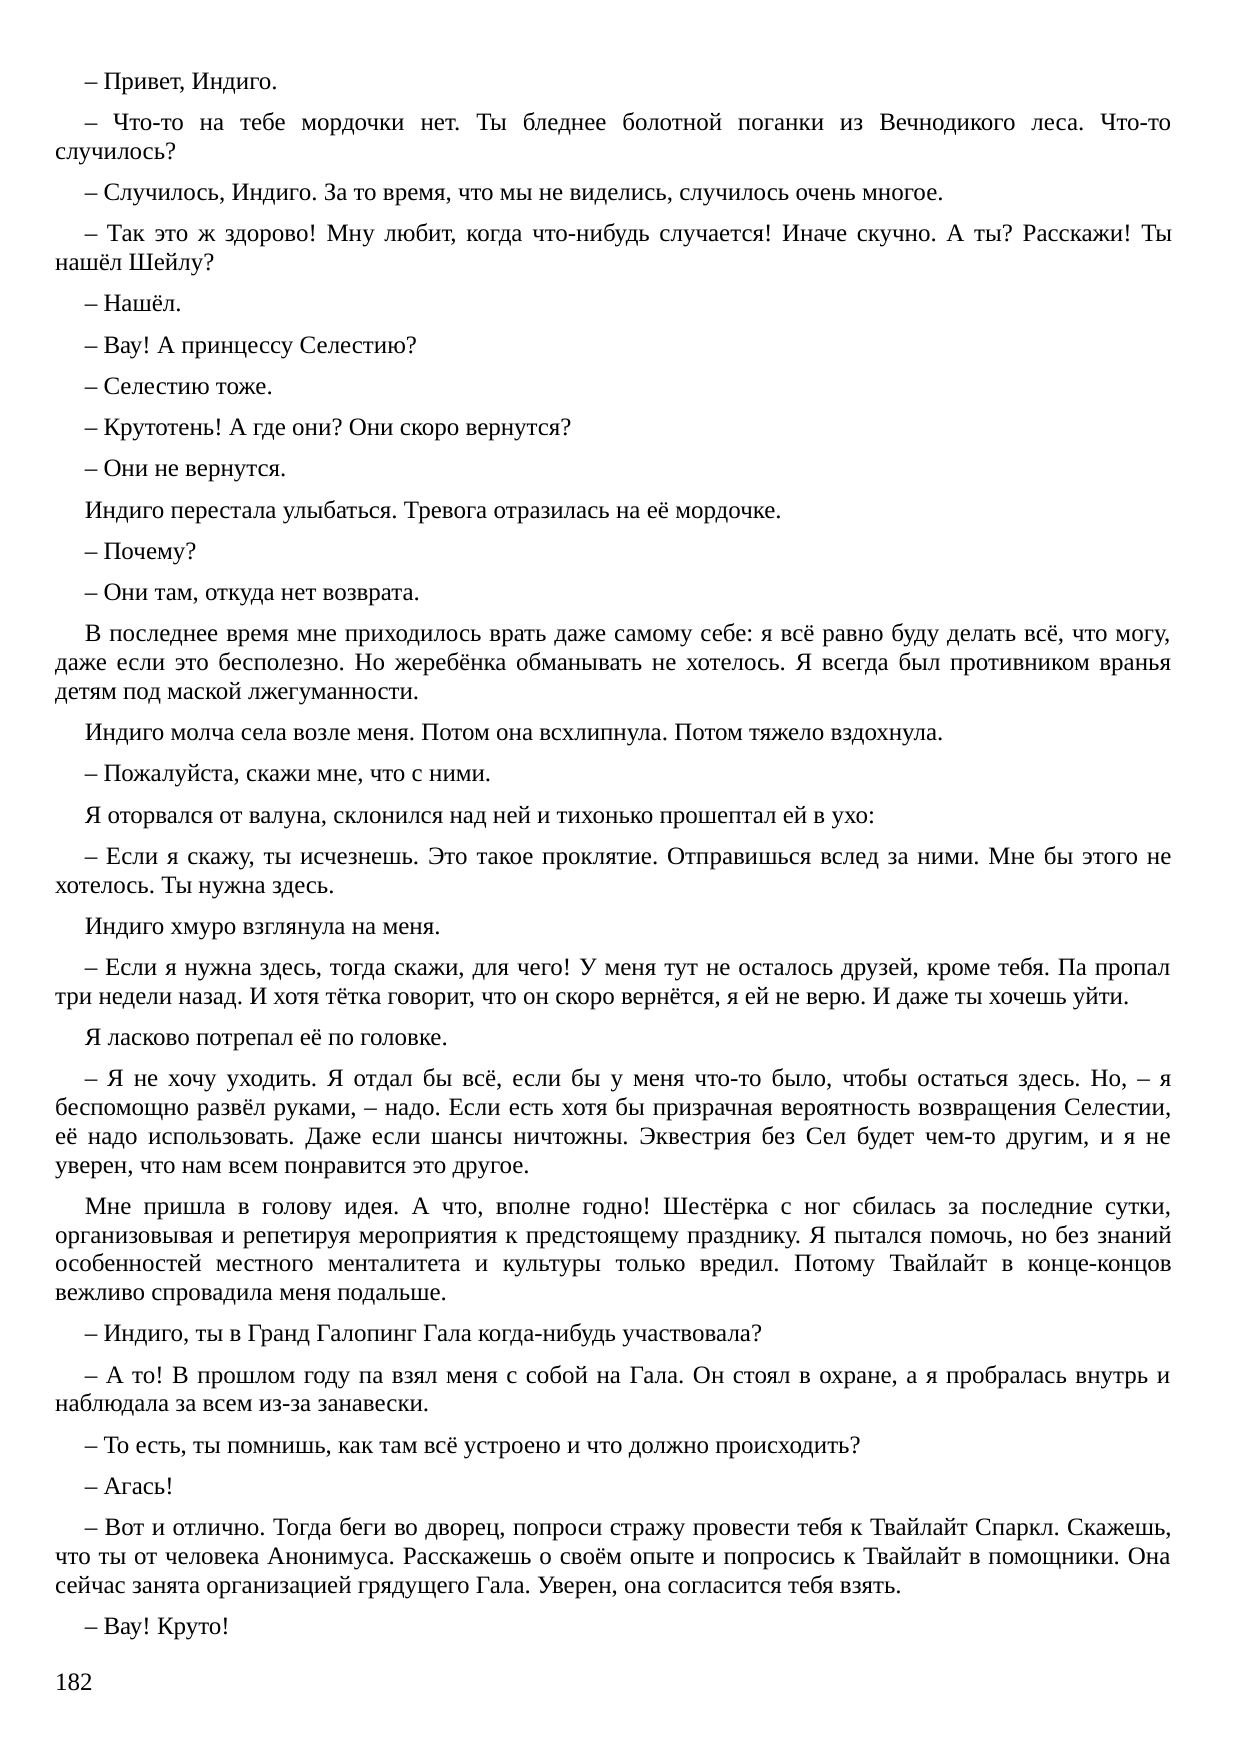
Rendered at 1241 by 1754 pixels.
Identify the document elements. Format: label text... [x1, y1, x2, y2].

text Индиго молча села возле меня. Потом она всхлипнула. Потом тяжело вздохнула. [55, 717, 1173, 746]
text – Так это ж здорово! Мну любит, когда что-нибудь случается! Иначе скучно. А ты? Расскажи! Ты нашёл Шейлу? [55, 218, 1173, 276]
text – Агась! [55, 1471, 1173, 1500]
text Я оторвался от валуна, склонился над ней и тихонько прошептал ей в ухо: [55, 800, 1173, 828]
text Мне пришла в голову идея. А что, вполне годно! Шестёрка с ног сбилась за последние сутки, организовывая и репетируя мероприятия к предстоящему празднику. Я пытался помочь, но без знаний особенностей местного менталитета и культуры только вредил. Потому Твайлайт в конце-концов вежливо спровадила меня подальше. [55, 1191, 1173, 1306]
text – Если я нужна здесь, тогда скажи, для чего! У меня тут не осталось друзей, кроме тебя. Па пропал три недели назад. И хотя тётка говорит, что он скоро вернётся, я ей не верю. И даже ты хочешь уйти. [55, 952, 1173, 1010]
text – Случилось, Индиго. За то время, что мы не виделись, случилось очень многое. [55, 177, 1173, 206]
text В последнее время мне приходилось врать даже самому себе: я всё равно буду делать всё, что могу, даже если это бесполезно. Но жеребёнка обманывать не хотелось. Я всегда был противником вранья детям под маской лжегуманности. [55, 618, 1173, 705]
text Индиго хмуро взглянула на меня. [55, 911, 1173, 940]
text – Вот и отлично. Тогда беги во дворец, попроси стражу провести тебя к Твайлайт Спаркл. Скажешь, что ты от человека Анонимуса. Расскажешь о своём опыте и попросись к Твайлайт в помощники. Она сейчас занята организацией грядущего Гала. Уверен, она согласится тебя взять. [55, 1512, 1173, 1598]
text – Я не хочу уходить. Я отдал бы всё, если бы у меня что-то было, чтобы остаться здесь. Но, – я беспомощно развёл руками, – надо. Если есть хотя бы призрачная вероятность возвращения Селестии, её надо использовать. Даже если шансы ничтожны. Эквестрия без Сел будет чем-то другим, и я не уверен, что нам всем понравится это другое. [55, 1063, 1173, 1178]
text – Вау! А принцессу Селестию? [55, 330, 1173, 358]
text – То есть, ты помнишь, как там всё устроено и что должно происходить? [55, 1430, 1173, 1458]
text Индиго перестала улыбаться. Тревога отразилась на её мордочке. [55, 495, 1173, 523]
text – Они не вернутся. [55, 453, 1173, 482]
text – Привет, Индиго. [55, 66, 1173, 95]
text – Что-то на тебе мордочки нет. Ты бледнее болотной поганки из Вечнодикого леса. Что-то случилось? [55, 107, 1173, 165]
text – Селестию тоже. [55, 371, 1173, 400]
text – Если я скажу, ты исчезнешь. Это такое проклятие. Отправишься вслед за ними. Мне бы этого не хотелось. Ты нужна здесь. [55, 841, 1173, 898]
text – Индиго, ты в Гранд Галопинг Гала когда-нибудь участвовала? [55, 1318, 1173, 1347]
text Я ласково потрепал её по головке. [55, 1022, 1173, 1051]
text – Почему? [55, 536, 1173, 565]
text – Крутотень! А где они? Они скоро вернутся? [55, 412, 1173, 441]
text – А то! В прошлом году па взял меня с собой на Гала. Он стоял в охране, а я пробралась внутрь и наблюдала за всем из-за занавески. [55, 1360, 1173, 1417]
text – Вау! Круто! [55, 1611, 1173, 1640]
text – Нашёл. [55, 288, 1173, 317]
text – Они там, откуда нет возврата. [55, 577, 1173, 606]
text – Пожалуйста, скажи мне, что с ними. [55, 758, 1173, 787]
